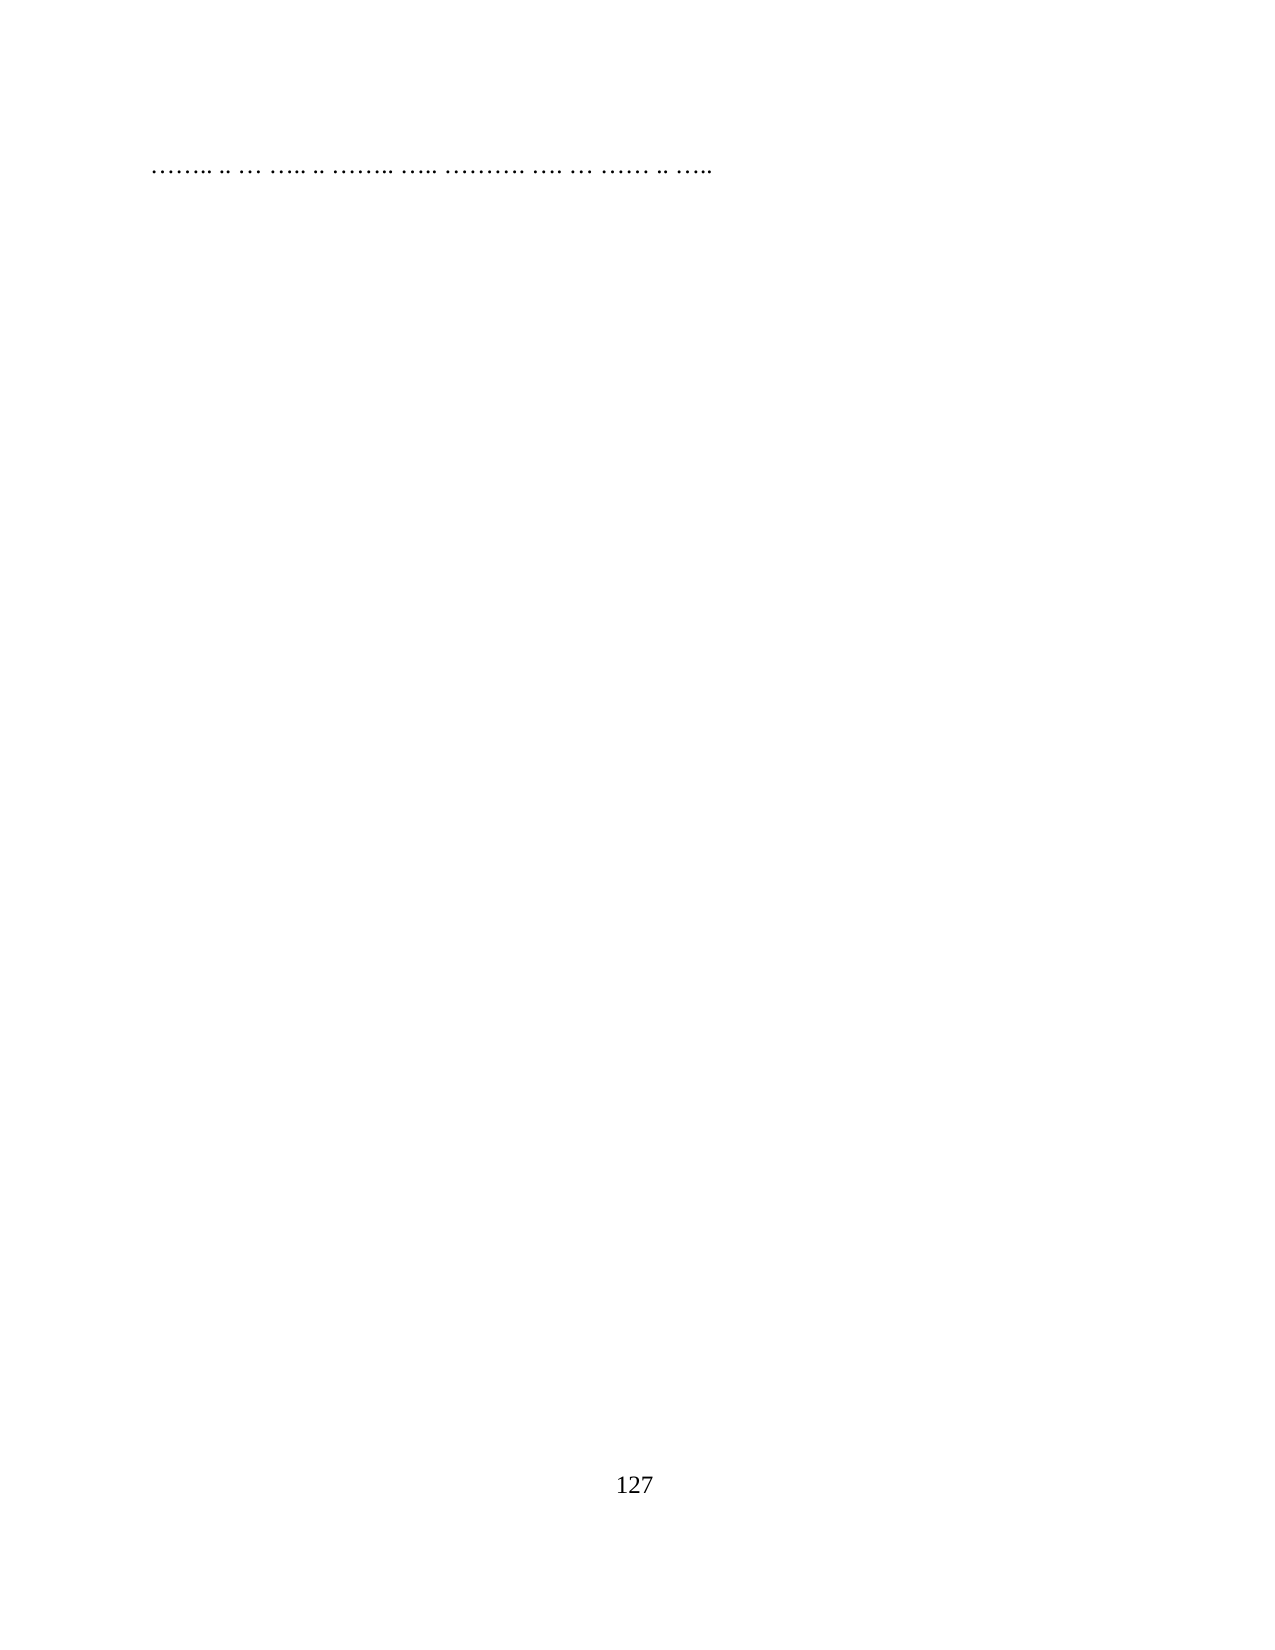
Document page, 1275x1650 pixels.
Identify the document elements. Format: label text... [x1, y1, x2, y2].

text …….. .. … ….. .. …….. ….. ………. …. … …… .. ….. [150, 150, 1125, 179]
